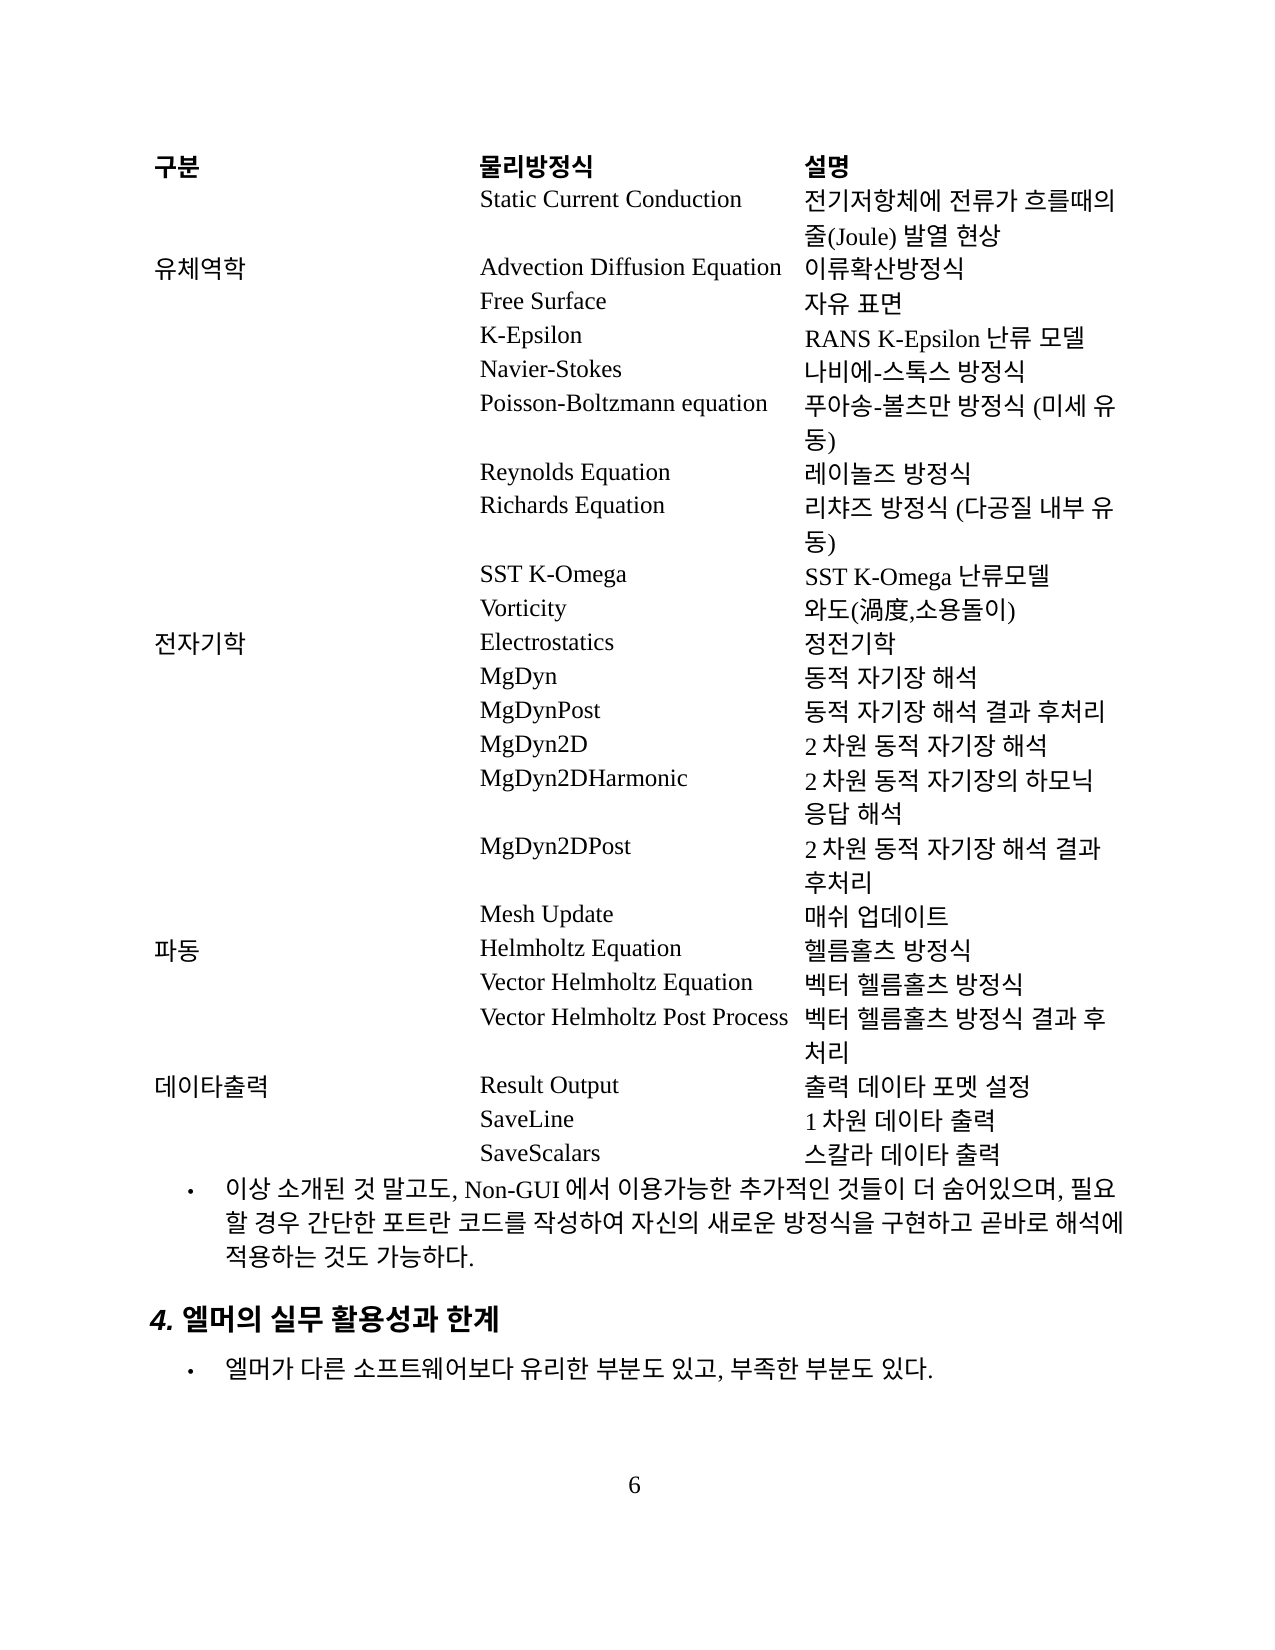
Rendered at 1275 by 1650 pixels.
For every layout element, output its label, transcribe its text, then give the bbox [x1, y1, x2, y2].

table_cell MgDyn2DHarmonic [475, 763, 800, 831]
table_cell [150, 593, 475, 627]
table_cell [150, 763, 475, 831]
table_cell 와도(渦度,소용돌이) [800, 593, 1125, 627]
table_cell [150, 320, 475, 354]
table_cell 이류확산방정식 [800, 252, 1125, 286]
table_cell [150, 1104, 475, 1138]
table_cell Electrostatics [475, 627, 800, 661]
table_cell [150, 661, 475, 695]
table_cell 푸아송-볼츠만 방정식 (미세 유동) [800, 389, 1125, 457]
table_cell 파동 [150, 934, 475, 967]
table_cell 헬름홀츠 방정식 [800, 934, 1125, 967]
table_cell 벡터 헬름홀츠 방정식 [800, 968, 1125, 1002]
table_cell 리챠즈 방정식 (다공질 내부 유동) [800, 491, 1125, 559]
table_cell 2차원 동적 자기장의 하모닉 응답 해석 [800, 763, 1125, 831]
list 이상 소개된 것 말고도, Non-GUI에서 이용가능한 추가적인 것들이 더 숨어있으며, 필요할 경우 간단한 포트란 코드를 작성하여 자신의 새로운 방정식을 구현하고 곧바로 해석에 적용하는 것도 가능하다. [187, 1172, 1125, 1274]
table_cell RANS K-Epsilon 난류 모델 [800, 320, 1125, 354]
table_cell [150, 184, 475, 252]
table_cell 벡터 헬름홀츠 방정식 결과 후처리 [800, 1002, 1125, 1070]
table_cell Advection Diffusion Equation [475, 252, 800, 286]
table_cell [150, 491, 475, 559]
table_cell 나비에-스톡스 방정식 [800, 354, 1125, 388]
table_cell 동적 자기장 해석 [800, 661, 1125, 695]
table_cell 유체역학 [150, 252, 475, 286]
table_cell [150, 1002, 475, 1070]
table_header 설명 [800, 150, 1125, 184]
table_cell Free Surface [475, 286, 800, 320]
table_cell 출력 데이타 포멧 설정 [800, 1070, 1125, 1104]
table_cell SST K-Omega 난류모델 [800, 559, 1125, 593]
table_cell Helmholtz Equation [475, 934, 800, 967]
table_cell 스칼라 데이타 출력 [800, 1138, 1125, 1172]
subtitle 4. 엘머의 실무 활용성과 한계 [150, 1299, 1125, 1339]
table_cell 정전기학 [800, 627, 1125, 661]
table_cell Mesh Update [475, 899, 800, 933]
table_cell 전자기학 [150, 627, 475, 661]
table_cell 데이타출력 [150, 1070, 475, 1104]
table_cell 레이놀즈 방정식 [800, 457, 1125, 491]
table_cell Vector Helmholtz Post Process [475, 1002, 800, 1070]
table_cell Result Output [475, 1070, 800, 1104]
table_cell MgDyn2D [475, 729, 800, 763]
table_cell [150, 729, 475, 763]
table_cell 동적 자기장 해석 결과 후처리 [800, 695, 1125, 729]
table_cell Reynolds Equation [475, 457, 800, 491]
table_cell [150, 899, 475, 933]
table_cell [150, 831, 475, 899]
table_cell [150, 559, 475, 593]
table_cell [150, 695, 475, 729]
table_cell Poisson-Boltzmann equation [475, 389, 800, 457]
table_cell [150, 354, 475, 388]
table_cell SaveScalars [475, 1138, 800, 1172]
table_cell MgDynPost [475, 695, 800, 729]
table_cell 자유 표면 [800, 286, 1125, 320]
table_cell SaveLine [475, 1104, 800, 1138]
table_cell MgDyn2DPost [475, 831, 800, 899]
table_cell [150, 1138, 475, 1172]
table_cell 전기저항체에 전류가 흐를때의 줄(Joule) 발열 현상 [800, 184, 1125, 252]
table_cell MgDyn [475, 661, 800, 695]
table_cell 매쉬 업데이트 [800, 899, 1125, 933]
table_cell 1차원 데이타 출력 [800, 1104, 1125, 1138]
table_cell SST K-Omega [475, 559, 800, 593]
table_cell K-Epsilon [475, 320, 800, 354]
table_cell Vector Helmholtz Equation [475, 968, 800, 1002]
table_cell Static Current Conduction [475, 184, 800, 252]
table_cell [150, 968, 475, 1002]
table_cell 2차원 동적 자기장 해석 [800, 729, 1125, 763]
table_cell [150, 389, 475, 457]
table_cell Navier-Stokes [475, 354, 800, 388]
table_header 구분 [150, 150, 475, 184]
table_header 물리방정식 [475, 150, 800, 184]
table_cell Richards Equation [475, 491, 800, 559]
table_cell Vorticity [475, 593, 800, 627]
table_cell 2차원 동적 자기장 해석 결과 후처리 [800, 831, 1125, 899]
table_cell [150, 286, 475, 320]
table_cell [150, 457, 475, 491]
list 엘머가 다른 소프트웨어보다 유리한 부분도 있고, 부족한 부분도 있다. [187, 1351, 1125, 1385]
